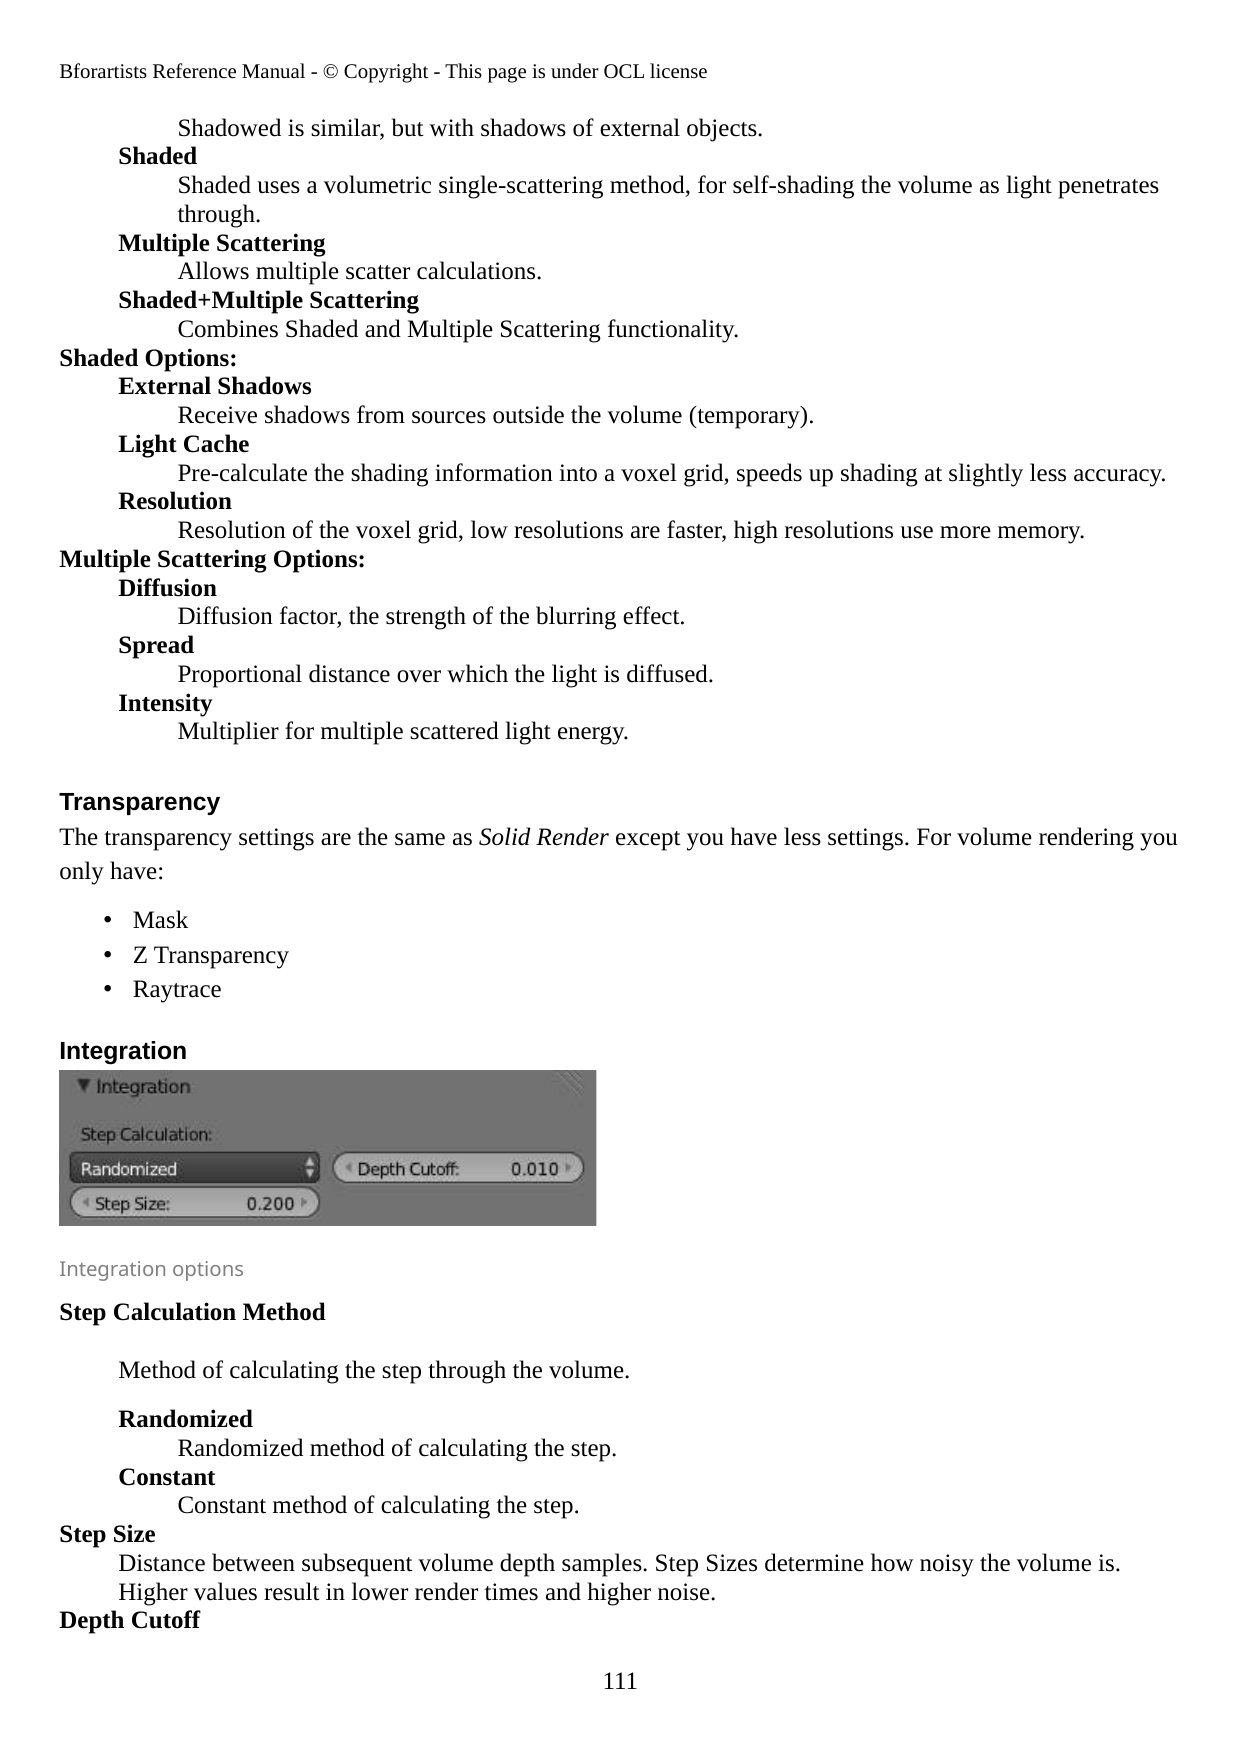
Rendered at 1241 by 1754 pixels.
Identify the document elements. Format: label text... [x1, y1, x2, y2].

subtitle Transparency [59, 787, 1181, 816]
text The transparency settings are the same as Solid Render except you have less settings. For volume rendering you only have: [59, 822, 1181, 885]
list Multiplier for multiple scattered light energy. [177, 716, 1181, 745]
list Shadowed is similar, but with shadows of external objects. [177, 113, 1181, 141]
subtitle Shaded [118, 141, 1181, 170]
subtitle Resolution [118, 486, 1181, 515]
list Resolution of the voxel grid, low resolutions are faster, high resolutions use more memory. [177, 515, 1181, 544]
list Raytrace [103, 974, 1181, 1003]
subtitle Randomized [118, 1404, 1181, 1433]
subtitle Spread [118, 630, 1181, 659]
subtitle Multiple Scattering Options: [59, 544, 1181, 573]
subtitle Constant [118, 1462, 1181, 1491]
list Constant method of calculating the step. [177, 1491, 1181, 1519]
subtitle Multiple Scattering [118, 228, 1181, 256]
list Pre-calculate the shading information into a voxel grid, speeds up shading at slightly less accuracy. [177, 458, 1181, 486]
subtitle Light Cache [118, 429, 1181, 458]
subtitle Intensity [118, 688, 1181, 716]
list Randomized method of calculating the step. [177, 1433, 1181, 1462]
list Shaded uses a volumetric single-scattering method, for self-shading the volume as light penetrates through. [177, 170, 1181, 228]
text Method of calculating the step through the volume. [118, 1355, 1181, 1384]
list Combines Shaded and Multiple Scattering functionality. [177, 314, 1181, 343]
list Diffusion factor, the strength of the blurring effect. [177, 601, 1181, 630]
list Proportional distance over which the light is diffused. [177, 659, 1181, 688]
subtitle Diffusion [118, 573, 1181, 601]
subtitle External Shadows [118, 371, 1181, 400]
subtitle Step Calculation Method [59, 1297, 1181, 1326]
list Allows multiple scatter calculations. [177, 256, 1181, 285]
subtitle Shaded+Multiple Scattering [118, 285, 1181, 314]
subtitle Integration [59, 1036, 1181, 1064]
list Distance between subsequent volume depth samples. Step Sizes determine how noisy the volume is. Higher values result in lower render times and higher noise. [118, 1548, 1181, 1606]
text Integration options [59, 1251, 1181, 1282]
subtitle Step Size [59, 1519, 1181, 1548]
picture [59, 1070, 597, 1226]
list Z Transparency [103, 940, 1181, 969]
list Receive shadows from sources outside the volume (temporary). [177, 400, 1181, 429]
list Mask [103, 905, 1181, 934]
subtitle Depth Cutoff [59, 1606, 1181, 1634]
subtitle Shaded Options: [59, 343, 1181, 371]
